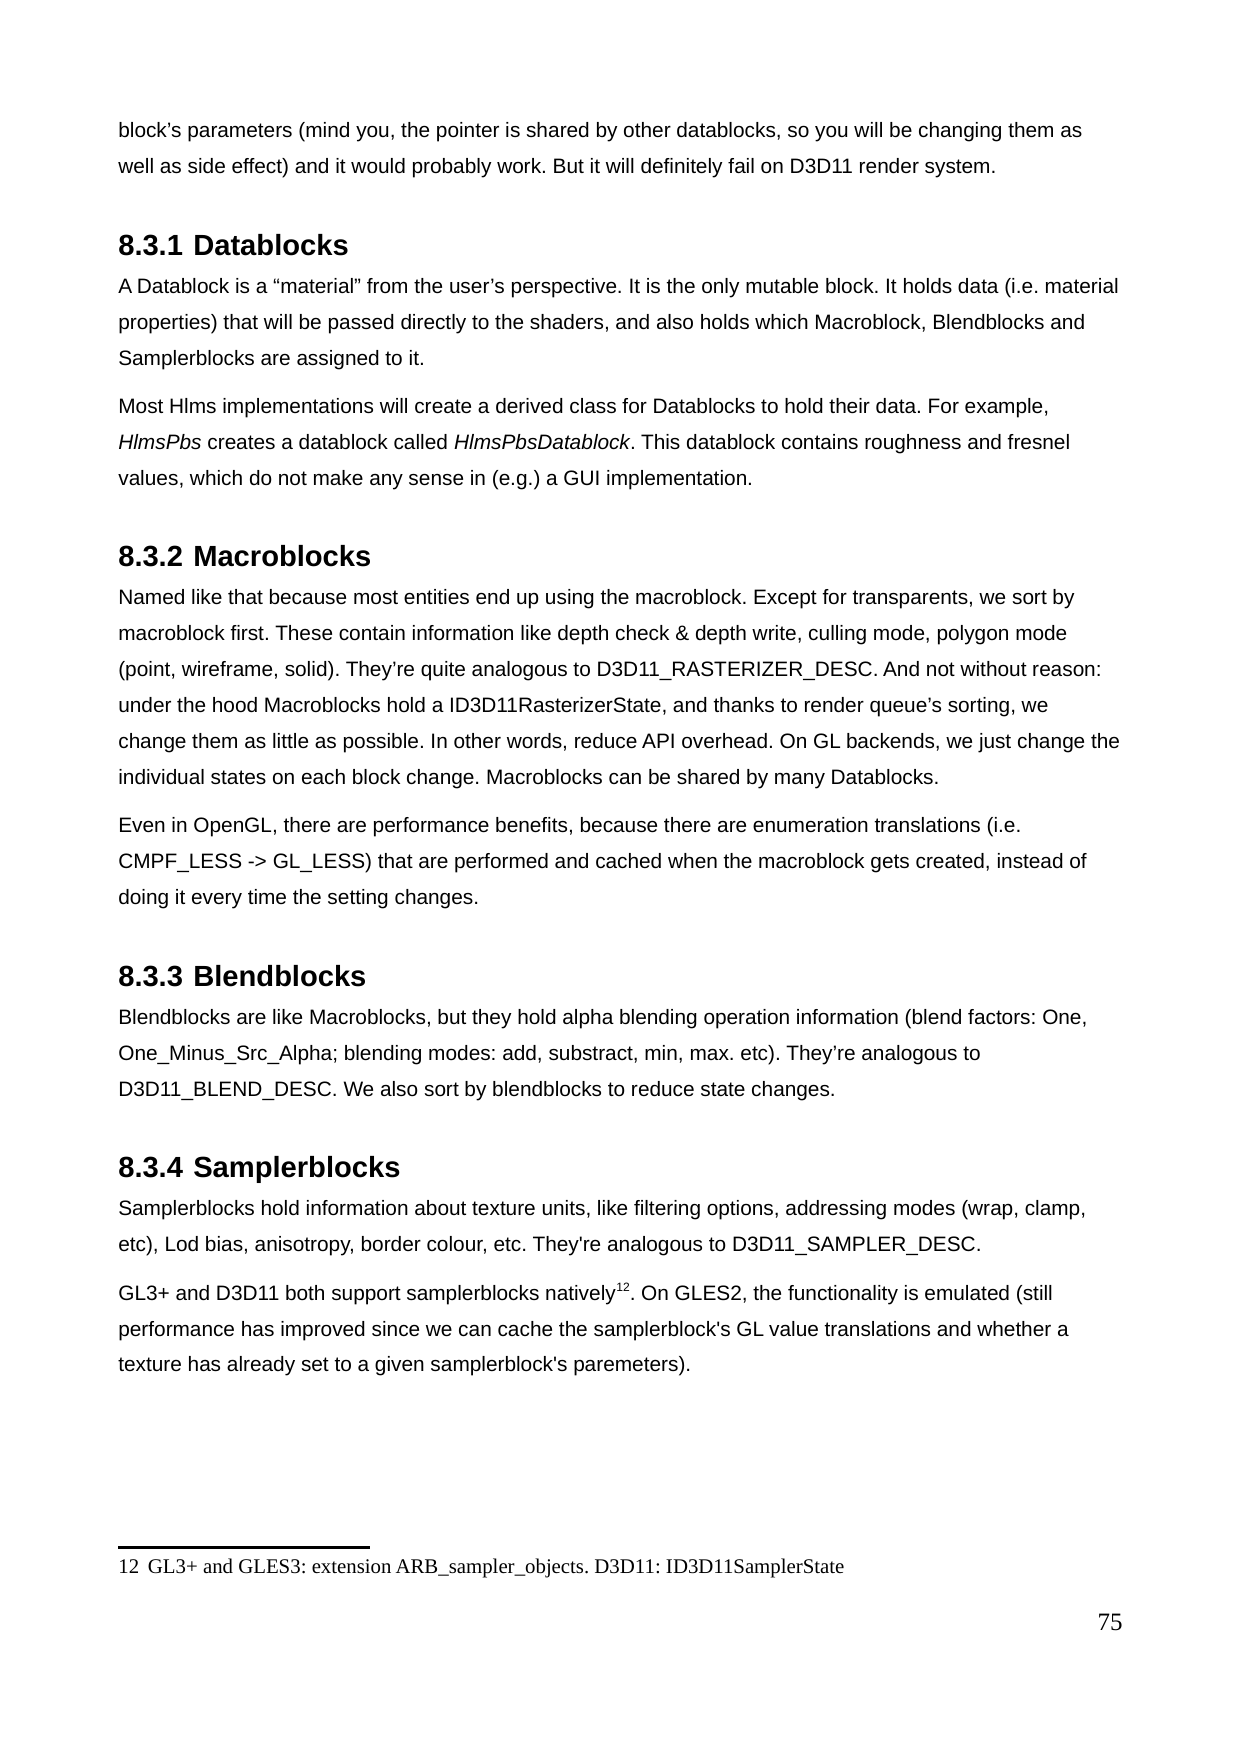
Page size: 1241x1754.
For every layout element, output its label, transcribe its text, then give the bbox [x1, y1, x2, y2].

text Even in OpenGL, there are performance benefits, because there are enumeration translations (i.e. CMPF_LESS -> GL_LESS) that are performed and cached when the macroblock gets created, instead of doing it every time the setting changes. [118, 813, 1122, 909]
text block’s parameters (mind you, the pointer is shared by other datablocks, so you will be changing them as well as side effect) and it would probably work. But it will definitely fail on D3D11 render system. [118, 118, 1122, 178]
text Samplerblocks hold information about texture units, like filtering options, addressing modes (wrap, clamp, etc), Lod bias, anisotropy, border colour, etc. They're analogous to D3D11_SAMPLER_DESC. [118, 1196, 1122, 1256]
text GL3+ and D3D11 both support samplerblocks natively. On GLES2, the functionality is emulated (still performance has improved since we can cache the samplerblock's GL value translations and whether a texture has already set to a given samplerblock's paremeters). [118, 1280, 1122, 1376]
text Most Hlms implementations will create a derived class for Datablocks to hold their data. For example, HlmsPbs creates a datablock called HlmsPbsDatablock. This datablock contains roughness and fresnel values, which do not make any sense in (e.g.) a GUI implementation. [118, 394, 1122, 490]
subtitle Datablocks [118, 227, 1122, 261]
text Named like that because most entities end up using the macroblock. Except for transparents, we sort by macroblock first. These contain information like depth check & depth write, culling mode, polygon mode (point, wireframe, solid). They’re quite analogous to D3D11_RASTERIZER_DESC. And not without reason: under the hood Macroblocks hold a ID3D11RasterizerState, and thanks to render queue’s sorting, we change them as little as possible. In other words, reduce API overhead. On GL backends, we just change the individual states on each block change. Macroblocks can be shared by many Datablocks. [118, 585, 1122, 789]
subtitle Samplerblocks [118, 1150, 1122, 1183]
text A Datablock is a “material” from the user’s perspective. It is the only mutable block. It holds data (i.e. material properties) that will be passed directly to the shaders, and also holds which Macroblock, Blendblocks and Samplerblocks are assigned to it. [118, 273, 1122, 369]
subtitle Macroblocks [118, 539, 1122, 573]
text GL3+ and GLES3: extension ARB_sampler_objects. D3D11: ID3D11SamplerState [118, 1553, 1122, 1578]
text Blendblocks are like Macroblocks, but they hold alpha blending operation information (blend factors: One, One_Minus_Src_Alpha; blending modes: add, substract, min, max. etc). They’re analogous to D3D11_BLEND_DESC. We also sort by blendblocks to reduce state changes. [118, 1005, 1122, 1101]
subtitle Blendblocks [118, 959, 1122, 992]
